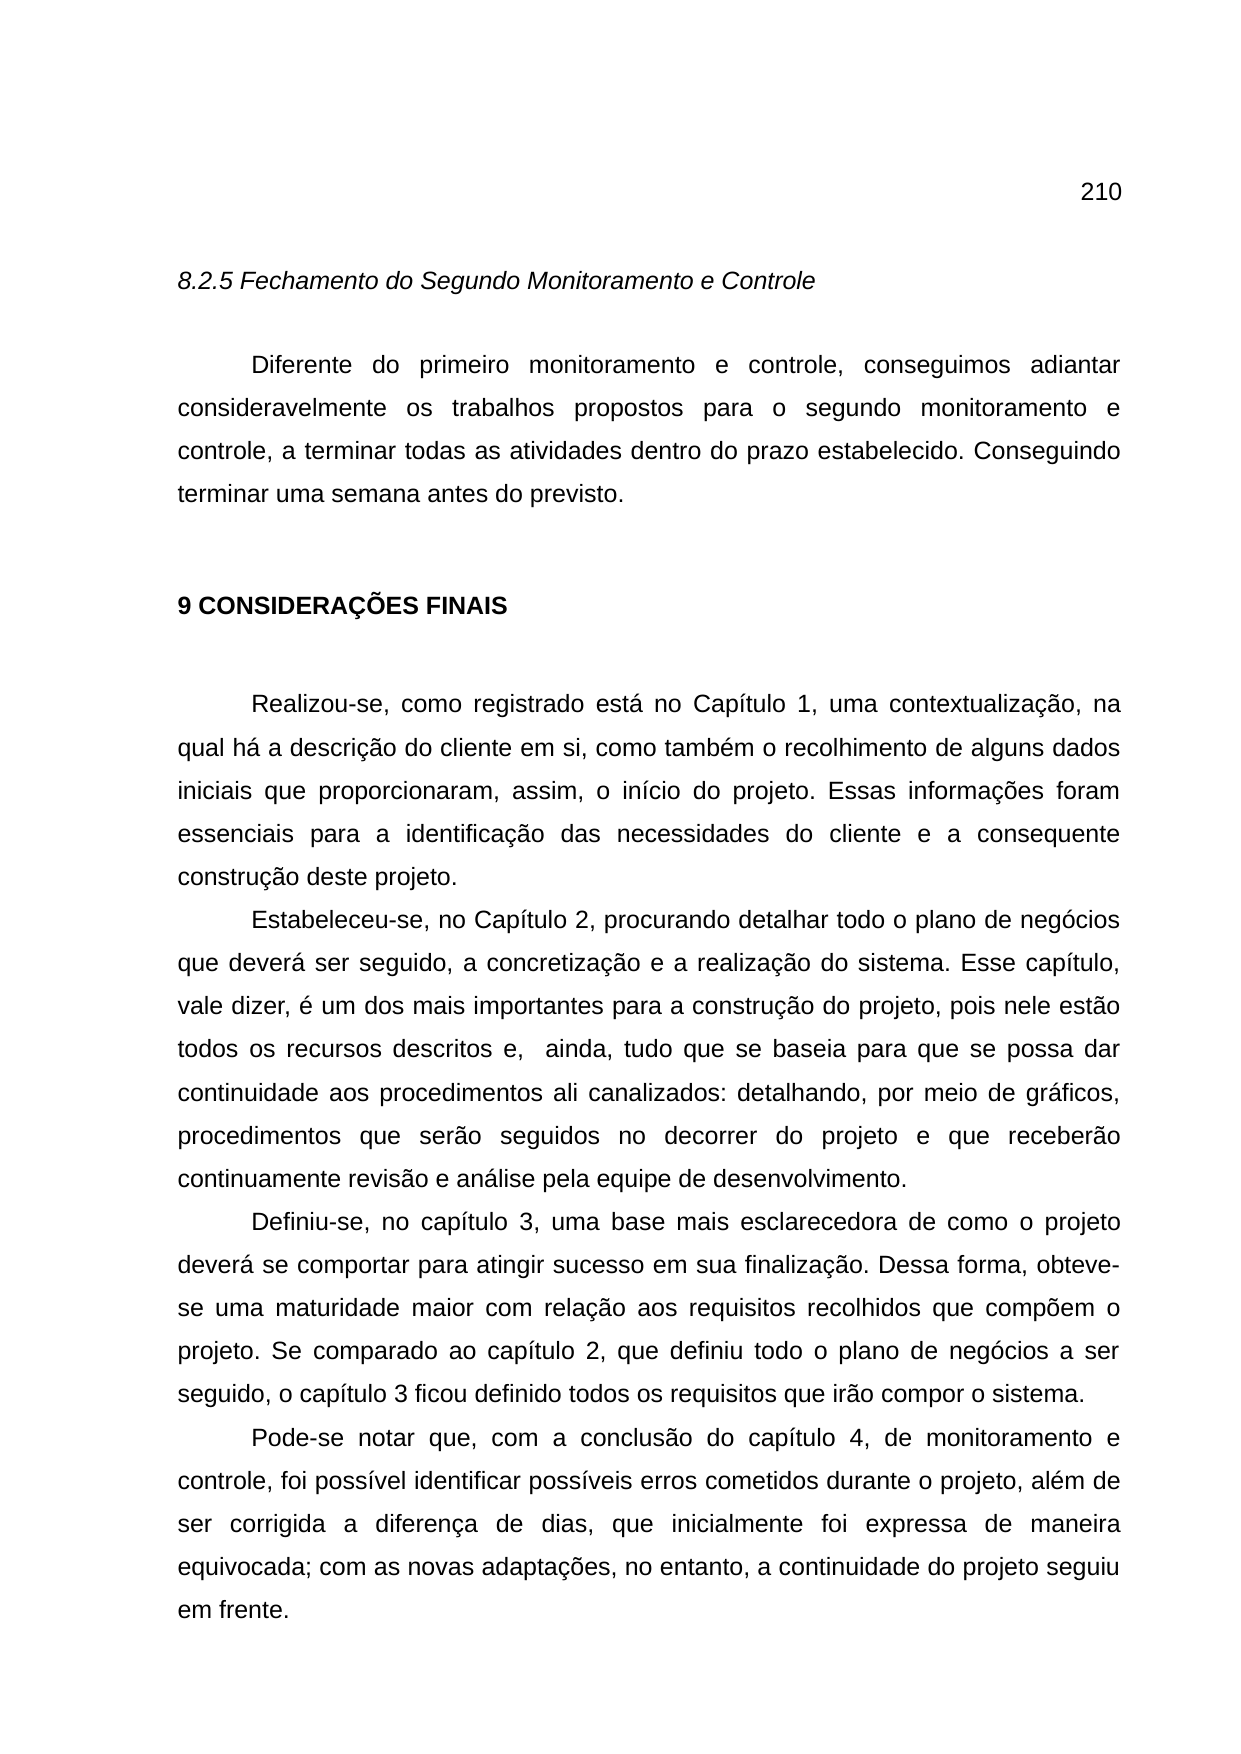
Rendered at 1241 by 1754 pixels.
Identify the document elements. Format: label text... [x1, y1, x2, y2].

text Definiu-se, no capítulo 3, uma base mais esclarecedora de como o projeto deverá se comportar para atingir sucesso em sua finalização. Dessa forma, obteve-se uma maturidade maior com relação aos requisitos recolhidos que compõem o projeto. Se comparado ao capítulo 2, que definiu todo o plano de negócios a ser seguido, o capítulo 3 ficou definido todos os requisitos que irão compor o sistema. [177, 1207, 1122, 1408]
text Estabeleceu-se, no Capítulo 2, procurando detalhar todo o plano de negócios que deverá ser seguido, a concretização e a realização do sistema. Esse capítulo, vale dizer, é um dos mais importantes para a construção do projeto, pois nele estão todos os recursos descritos e, ainda, tudo que se baseia para que se possa dar continuidade aos procedimentos ali canalizados: detalhando, por meio de gráficos, procedimentos que serão seguidos no decorrer do projeto e que receberão continuamente revisão e análise pela equipe de desenvolvimento. [177, 905, 1122, 1193]
subtitle 9 CONSIDERAÇÕES FINAIS [177, 591, 1122, 619]
text Pode-se notar que, com a conclusão do capítulo 4, de monitoramento e controle, foi possível identificar possíveis erros cometidos durante o projeto, além de ser corrigida a diferença de dias, que inicialmente foi expressa de maneira equivocada; com as novas adaptações, no entanto, a continuidade do projeto seguiu em frente. [177, 1423, 1122, 1624]
text Diferente do primeiro monitoramento e controle, conseguimos adiantar consideravelmente os trabalhos propostos para o segundo monitoramento e controle, a terminar todas as atividades dentro do prazo estabelecido. Conseguindo terminar uma semana antes do previsto. [177, 350, 1122, 508]
text Realizou-se, como registrado está no Capítulo 1, uma contextualização, na qual há a descrição do cliente em si, como também o recolhimento de alguns dados iniciais que proporcionaram, assim, o início do projeto. Essas informações foram essenciais para a identificação das necessidades do cliente e a consequente construção deste projeto. [177, 689, 1122, 891]
subtitle 8.2.5 Fechamento do Segundo Monitoramento e Controle [177, 266, 1122, 294]
